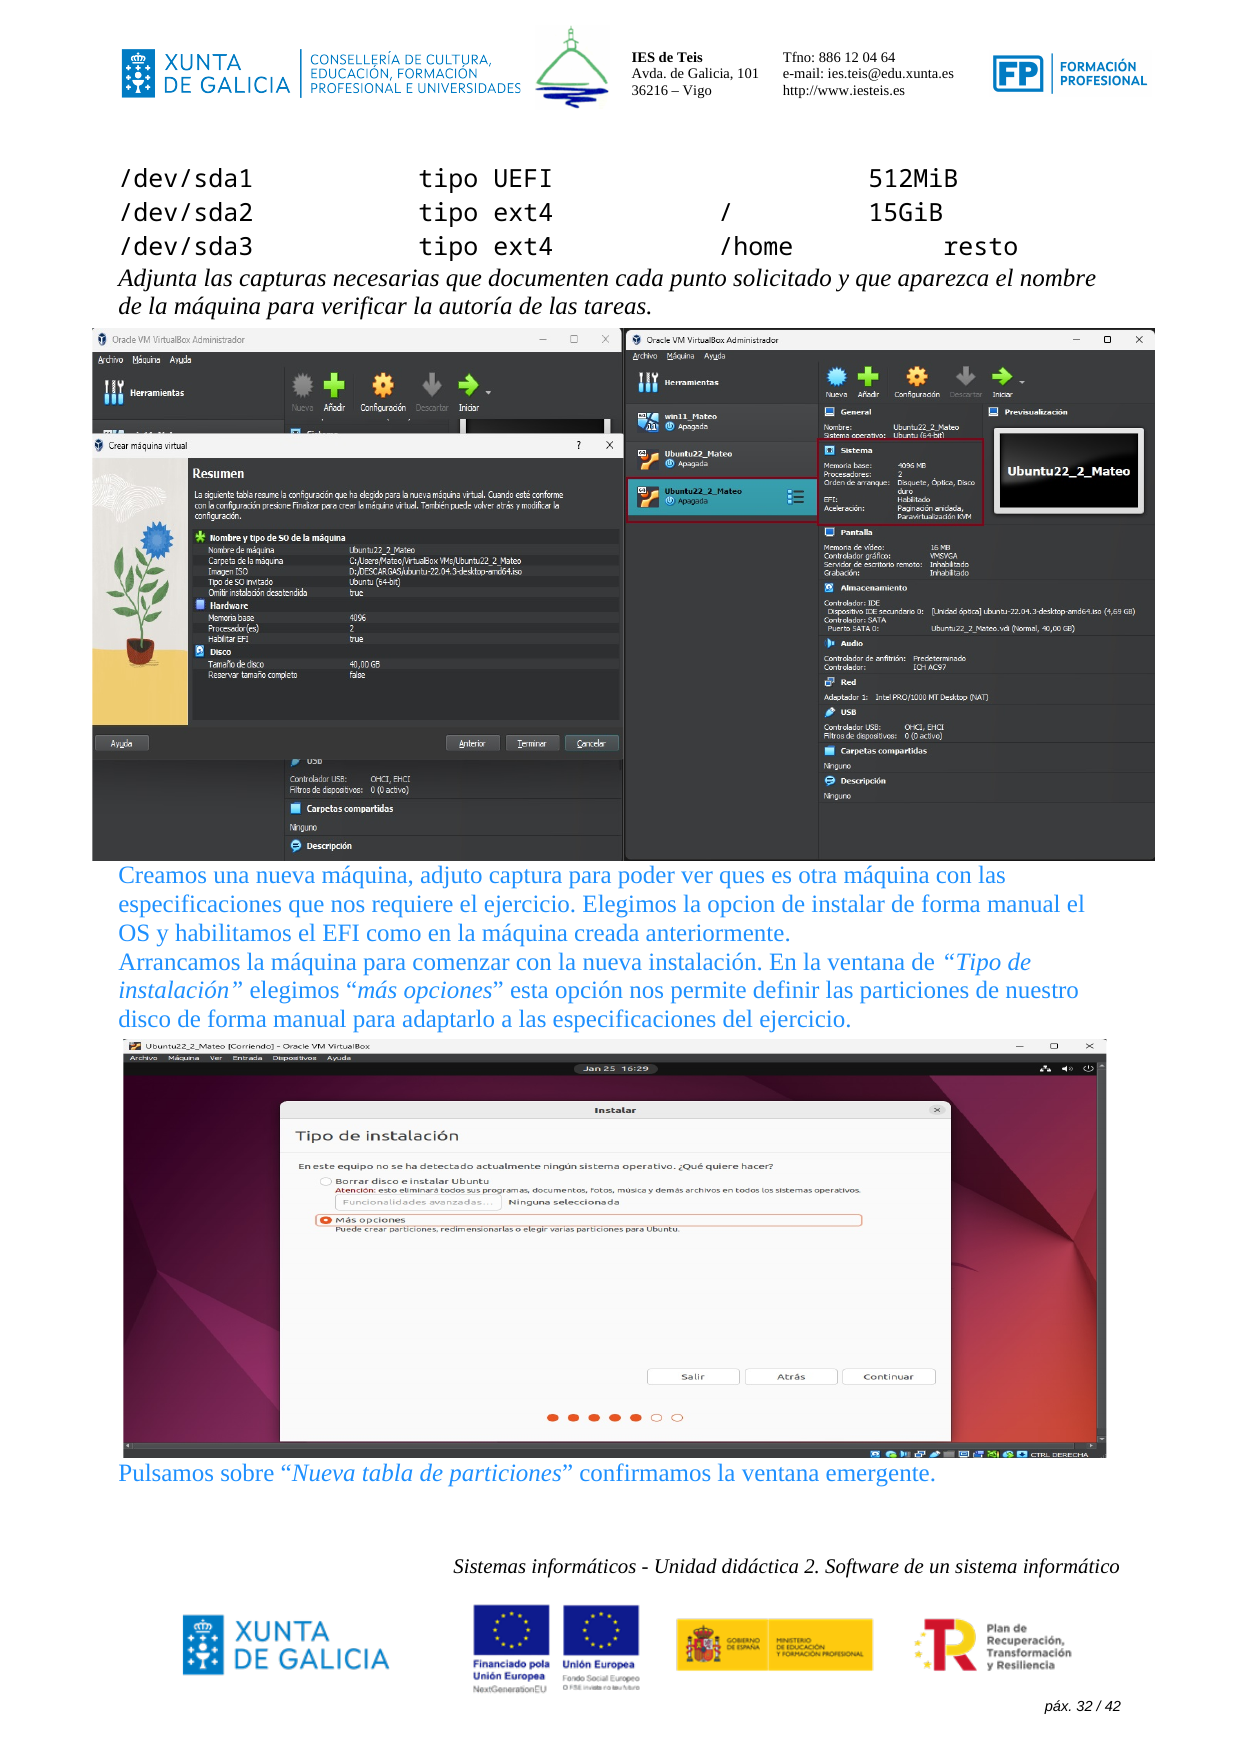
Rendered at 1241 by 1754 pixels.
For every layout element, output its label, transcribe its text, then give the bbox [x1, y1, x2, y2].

picture [121, 49, 521, 98]
text Pulsamos sobre “Nueva tabla de particiones” confirmamos la ventana emergente. [118, 1435, 1122, 1487]
picture [92, 328, 1155, 861]
text Creamos una nueva máquina, adjuto captura para poder ver ques es otra máquina con las especificaciones que nos requiere el ejercicio. Elegimos la opcion de instalar de forma manual el OS y habilitamos el EFI como en la máquina creada anteriormente. [118, 861, 1122, 947]
picture [534, 25, 611, 110]
picture [123, 1039, 1107, 1458]
text /dev/sda2 tipo ext4 / 15GiB [118, 194, 1122, 228]
picture [989, 50, 1153, 97]
text /dev/sda1 tipo UEFI 512MiB [118, 160, 1122, 194]
text Adjunta las capturas necesarias que documenten cada punto solicitado y que aparezca el nombre de la máquina para verificar la autoría de las tareas. [118, 263, 1122, 320]
text /dev/sda3 tipo ext4 /home resto [118, 228, 1122, 263]
text [118, 320, 1122, 328]
picture [182, 1593, 1085, 1700]
text Arrancamos la máquina para comenzar con la nueva instalación. En la ventana de “Tipo de instalación” elegimos “más opciones” esta opción nos permite definir las particiones de nuestro disco de forma manual para adaptarlo a las especificaciones del ejercicio. [118, 947, 1122, 1033]
